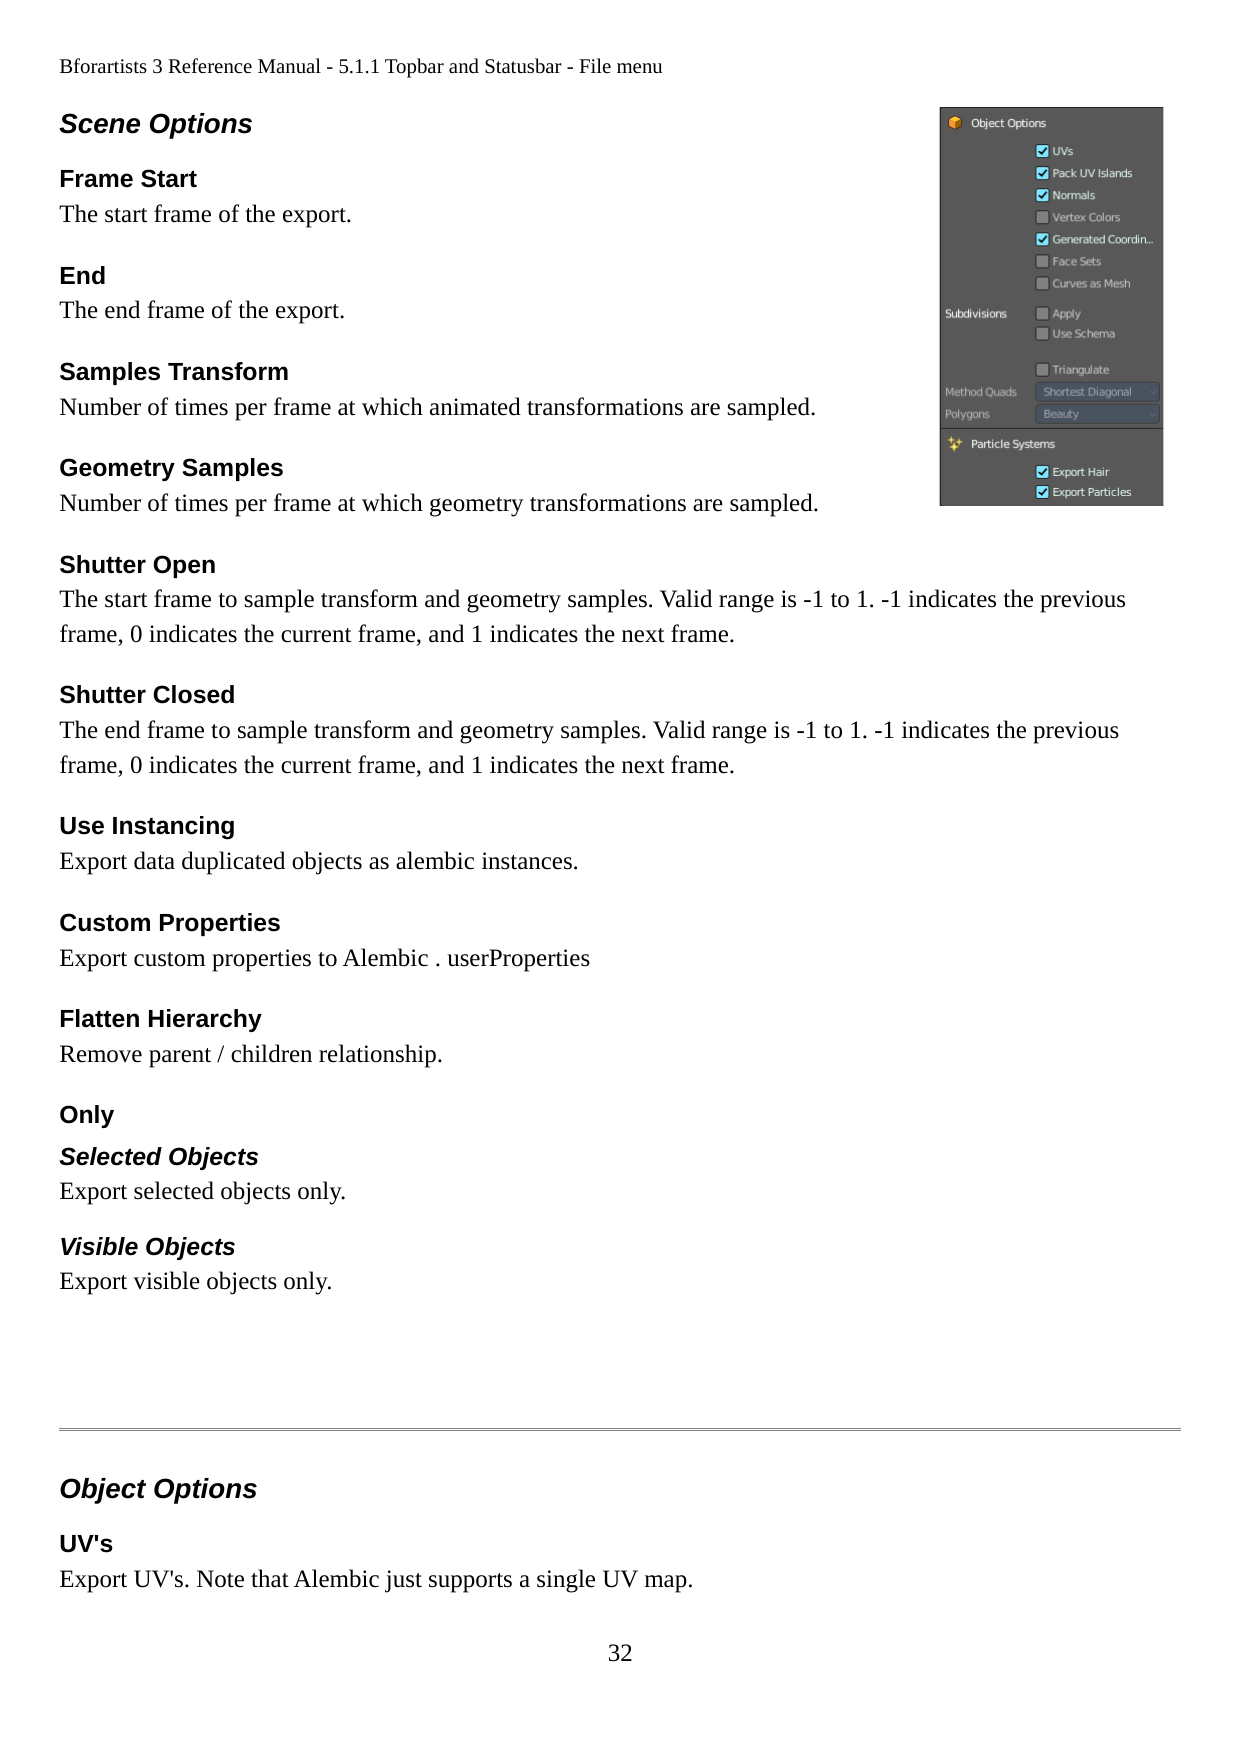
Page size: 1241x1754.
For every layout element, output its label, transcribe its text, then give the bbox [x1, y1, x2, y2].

text The end frame of the export. [59, 296, 939, 324]
subtitle [1164, 164, 1181, 193]
subtitle [1164, 453, 1181, 482]
subtitle UV's [59, 1529, 1181, 1558]
text Export data duplicated objects as alembic instances. [59, 846, 1181, 875]
text Remove parent / children relationship. [59, 1039, 1181, 1068]
picture [939, 107, 1164, 506]
text Export selected objects only. [59, 1176, 1181, 1205]
subtitle End [59, 261, 939, 289]
text The end frame to sample transform and geometry samples. Valid range is -1 to 1. -1 indicates the previous frame, 0 indicates the current frame, and 1 indicates the next frame. [59, 715, 1181, 779]
subtitle Scene Options [59, 107, 939, 139]
subtitle Visible Objects [59, 1232, 1181, 1260]
subtitle [1164, 357, 1181, 386]
subtitle Shutter Closed [59, 681, 1181, 709]
subtitle Frame Start [59, 164, 939, 193]
subtitle Geometry Samples [59, 453, 939, 482]
subtitle [1164, 261, 1181, 289]
subtitle Samples Transform [59, 357, 939, 386]
subtitle Object Options [59, 1472, 1181, 1504]
subtitle Custom Properties [59, 908, 1181, 936]
text The start frame of the export. [59, 199, 939, 228]
text Export visible objects only. [59, 1266, 1181, 1295]
text Export custom properties to Alembic . userProperties [59, 943, 1181, 971]
text Number of times per frame at which geometry transformations are sampled. [59, 488, 1181, 517]
text Export UV's. Note that Alembic just supports a single UV map. [59, 1564, 1181, 1593]
subtitle Only [59, 1101, 1181, 1129]
subtitle Shutter Open [59, 550, 1181, 578]
subtitle Flatten Hierarchy [59, 1004, 1181, 1033]
subtitle Selected Objects [59, 1142, 1181, 1170]
text The start frame to sample transform and geometry samples. Valid range is -1 to 1. -1 indicates the previous frame, 0 indicates the current frame, and 1 indicates the next frame. [59, 584, 1181, 648]
subtitle Use Instancing [59, 811, 1181, 840]
text Number of times per frame at which animated transformations are sampled. [59, 392, 939, 421]
subtitle [1164, 107, 1181, 139]
